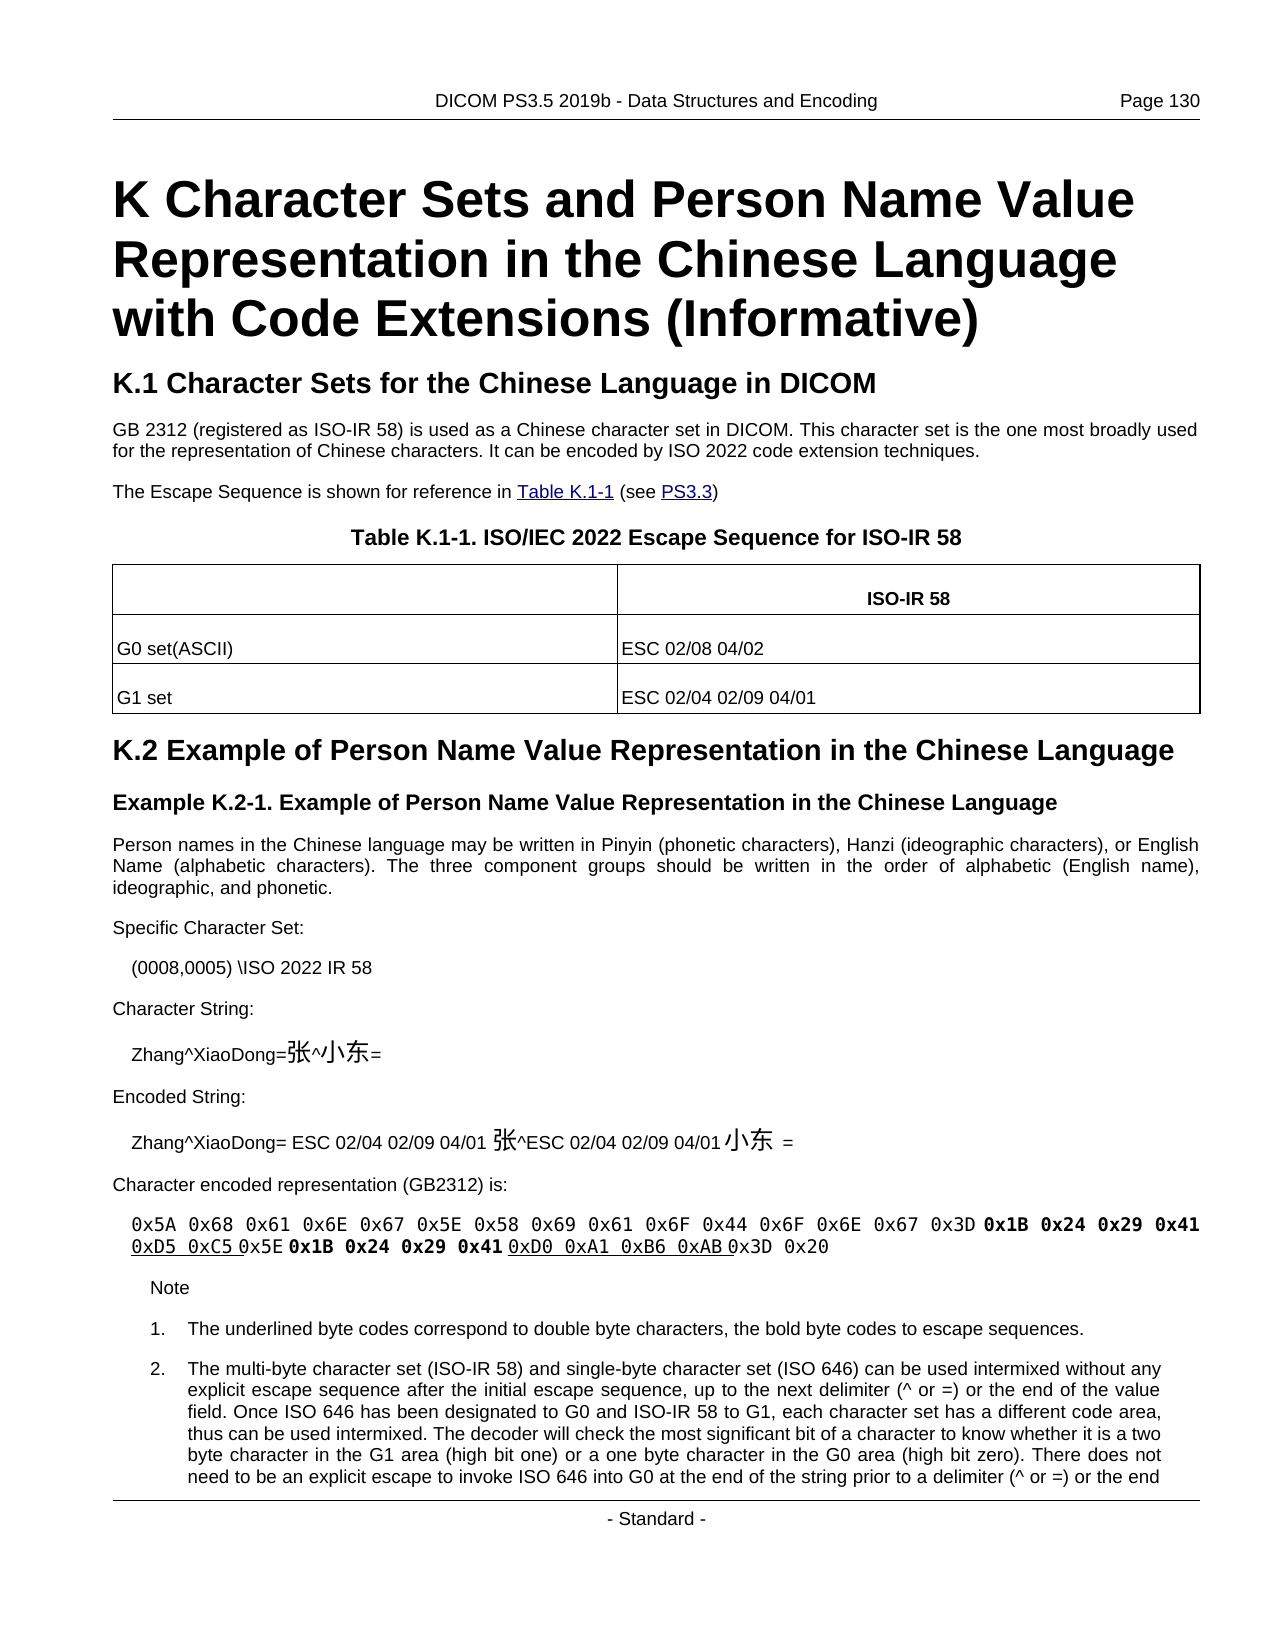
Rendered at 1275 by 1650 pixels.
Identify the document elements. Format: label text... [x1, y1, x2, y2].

text 0x5A 0x68 0x61 0x6E 0x67 0x5E 0x58 0x69 0x61 0x6F 0x44 0x6F 0x6E 0x67 0x3D 0x1B 0x24 0x29 0x41 0xD5 0xC5 0x5E 0x1B 0x24 0x29 0x41 0xD0 0xA1 0xB6 0xAB 0x3D 0x20 [131, 1214, 1200, 1258]
text Note [150, 1277, 1162, 1299]
table_cell ESC 02/04 02/09 04/01 [618, 664, 1199, 713]
text The Escape Sequence is shown for reference in Table K.1-1 (see PS3.3) [112, 480, 1200, 502]
text Specific Character Set: [112, 917, 1200, 938]
text Zhang^XiaoDong=张^小东= [131, 1038, 1200, 1067]
text (0008,0005) \ISO 2022 IR 58 [131, 957, 1200, 979]
text K.1 Character Sets for the Chinese Language in DICOM [112, 366, 1200, 400]
text 2. The multi-byte character set (ISO-IR 58) and single-byte character set (ISO 646) can be used intermixed without any explicit escape sequence after the initial escape sequence, up to the next delimiter (^ or =) or the end of the value field. Once ISO 646 has been designated to G0 and ISO-IR 58 to G1, each character set has a different code area, thus can be used intermixed. The decoder will check the most significant bit of a character to know whether it is a two byte character in the G1 area (high bit one) or a one byte character in the G0 area (high bit zero). There does not need to be an explicit escape to invoke ISO 646 into G0 at the end of the string prior to a delimiter (^ or =) or the end [150, 1358, 1162, 1487]
table_cell G0 set(ASCII) [113, 615, 617, 663]
text Encoded String: [112, 1086, 1200, 1107]
text Table K.1-1. ISO/IEC 2022 Escape Sequence for ISO-IR 58 [112, 524, 1200, 550]
text 1. The underlined byte codes correspond to double byte characters, the bold byte codes to escape sequences. [150, 1317, 1162, 1339]
text Person names in the Chinese language may be written in Pinyin (phonetic characters), Hanzi (ideographic characters), or English Name (alphabetic characters). The three component groups should be written in the order of alphabetic (English name), ideographic, and phonetic. [112, 833, 1200, 898]
text Character String: [112, 997, 1200, 1019]
text Character encoded representation (GB2312) is: [112, 1174, 1200, 1195]
text K Character Sets and Person Name Value Representation in the Chinese Language with Code Extensions (Informative) [112, 169, 1200, 347]
text GB 2312 (registered as ISO-IR 58) is used as a Chinese character set in DICOM. This character set is the one most broadly used for the representation of Chinese characters. It can be encoded by ISO 2022 code extension techniques. [112, 418, 1200, 462]
text K.2 Example of Person Name Value Representation in the Chinese Language [112, 733, 1200, 766]
text Example K.2-1. Example of Person Name Value Representation in the Chinese Language [112, 789, 1200, 814]
table_header [113, 565, 617, 613]
table_cell G1 set [113, 664, 617, 713]
table_header ISO-IR 58 [618, 565, 1199, 613]
text Zhang^XiaoDong= ESC 02/04 02/09 04/01 张^ESC 02/04 02/09 04/01小东 = [131, 1126, 1200, 1155]
table_cell ESC 02/08 04/02 [618, 615, 1199, 663]
